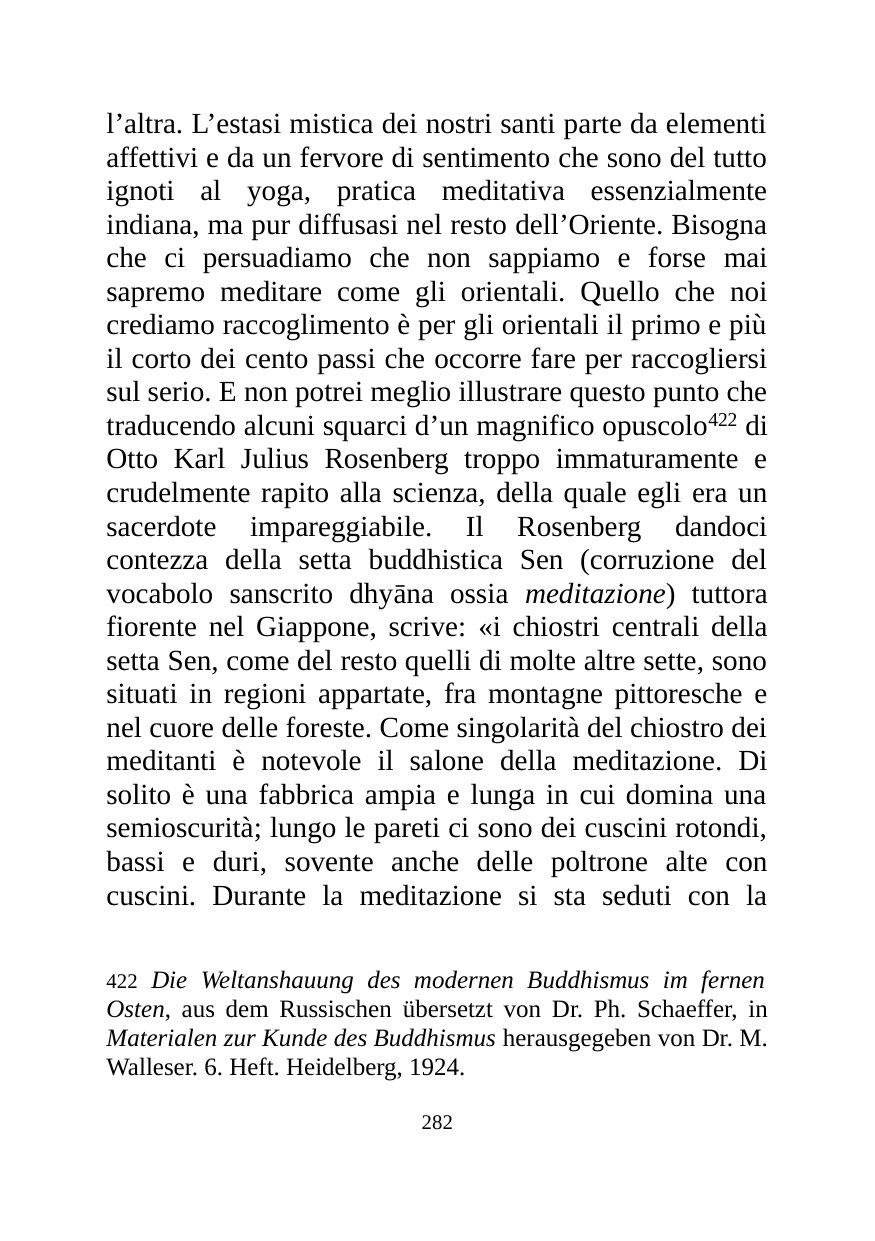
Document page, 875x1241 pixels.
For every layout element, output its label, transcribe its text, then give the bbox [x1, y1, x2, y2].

text l’altra. L’estasi mistica dei nostri santi parte da elementi affettivi e da un fervore di sentimento che sono del tutto ignoti al yoga, pratica meditativa essenzialmente indiana, ma pur diffusasi nel resto dell’Oriente. Bisogna che ci persuadiamo che non sappiamo e forse mai sapremo meditare come gli orientali. Quello che noi crediamo raccoglimento è per gli orientali il primo e più il corto dei cento passi che occorre fare per raccogliersi sul serio. E non potrei meglio illustrare questo punto che traducendo alcuni squarci d’un magnifico opuscolo di Otto Karl Julius Rosenberg troppo immaturamente e crudelmente rapito alla scienza, della quale egli era un sacerdote impareggiabile. Il Rosenberg dandoci contezza della setta buddhistica Sen (corruzione del vocabolo sanscrito dhyāna ossia meditazione) tuttora fiorente nel Giappone, scrive: «i chiostri centrali della setta Sen, come del resto quelli di molte altre sette, sono situati in regioni appartate, fra montagne pittoresche e nel cuore delle foreste. Come singolarità del chiostro dei meditanti è notevole il salone della meditazione. Di solito è una fabbrica ampia e lunga in cui domina una semioscurità; lungo le pareti ci sono dei cuscini rotondi, bassi e duri, sovente anche delle poltrone alte con cuscini. Durante la meditazione si sta seduti con la [106, 106, 768, 911]
text Die Weltanshauung des modernen Buddhismus im fernen Osten, aus dem Russischen übersetzt von Dr. Ph. Schaeffer, in Materialen zur Kunde des Buddhismus herausgegeben von Dr. M. Walleser. 6. Heft. Heidelberg, 1924. [106, 965, 768, 1080]
